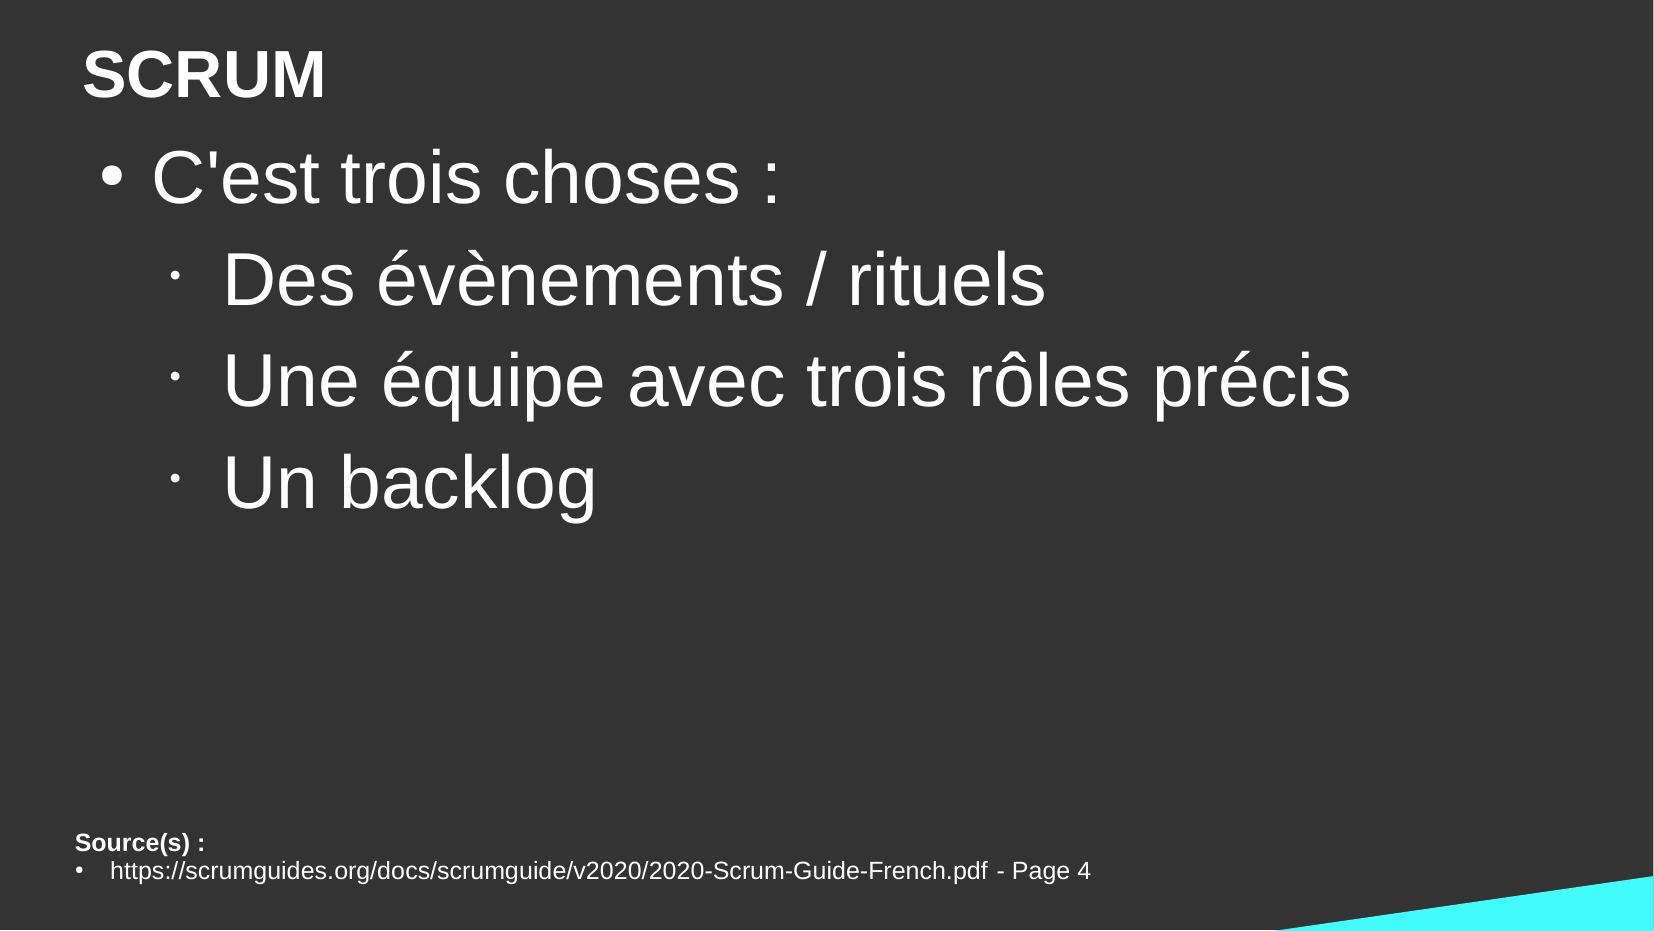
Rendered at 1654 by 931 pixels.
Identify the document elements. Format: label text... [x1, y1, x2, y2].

title SCRUM [82, 37, 1571, 122]
text_box [1272, 875, 1654, 931]
list C'est trois choses : Des évènements / rituels Une équipe avec trois rôles précis Un backlog [80, 135, 1620, 777]
text_box Source(s) : https://scrumguides.org/docs/scrumguide/v2020/2020-Scrum-Guide-French.pdf - Page 4 [59, 821, 1546, 920]
